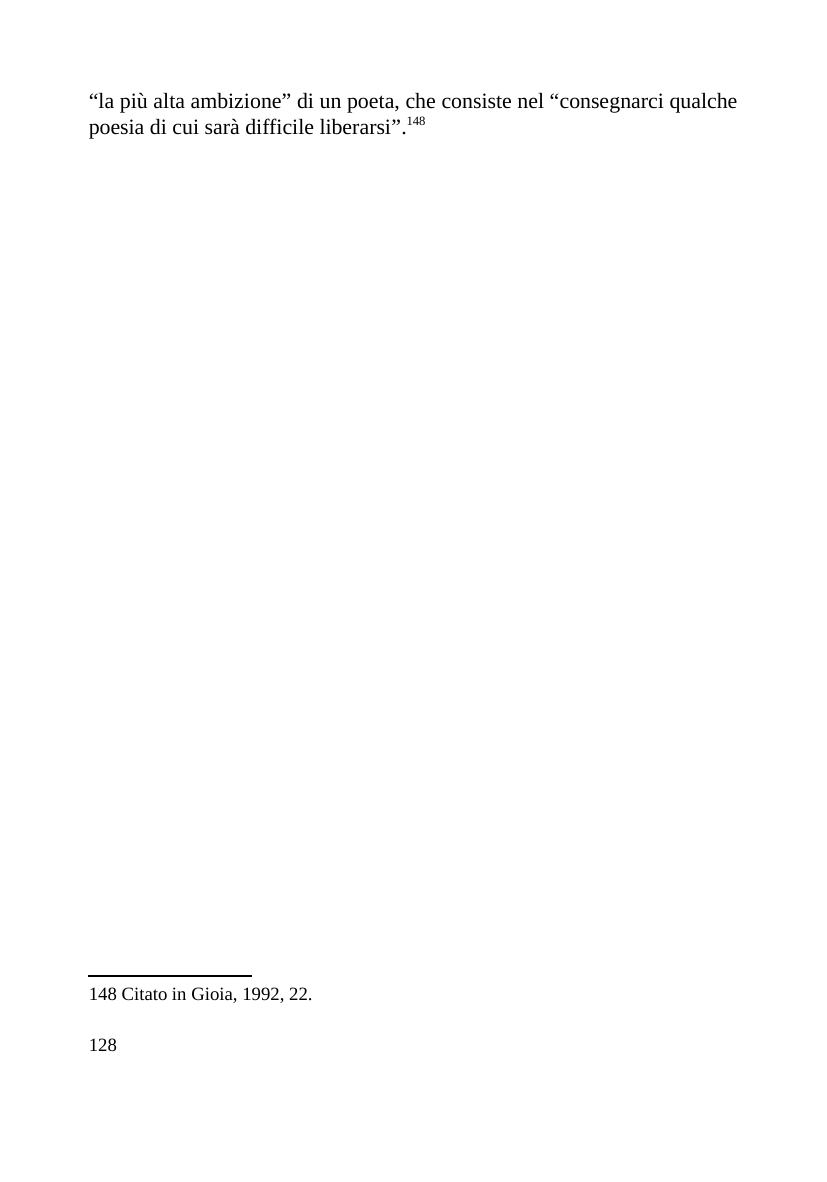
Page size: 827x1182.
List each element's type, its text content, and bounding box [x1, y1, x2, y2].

text “la più alta ambizione” di un poeta, che consiste nel “consegnarci qualche poesia di cui sarà difficile liberarsi”. [88, 88, 738, 139]
text Citato in Gioia, 1992, 22. [88, 982, 738, 1004]
